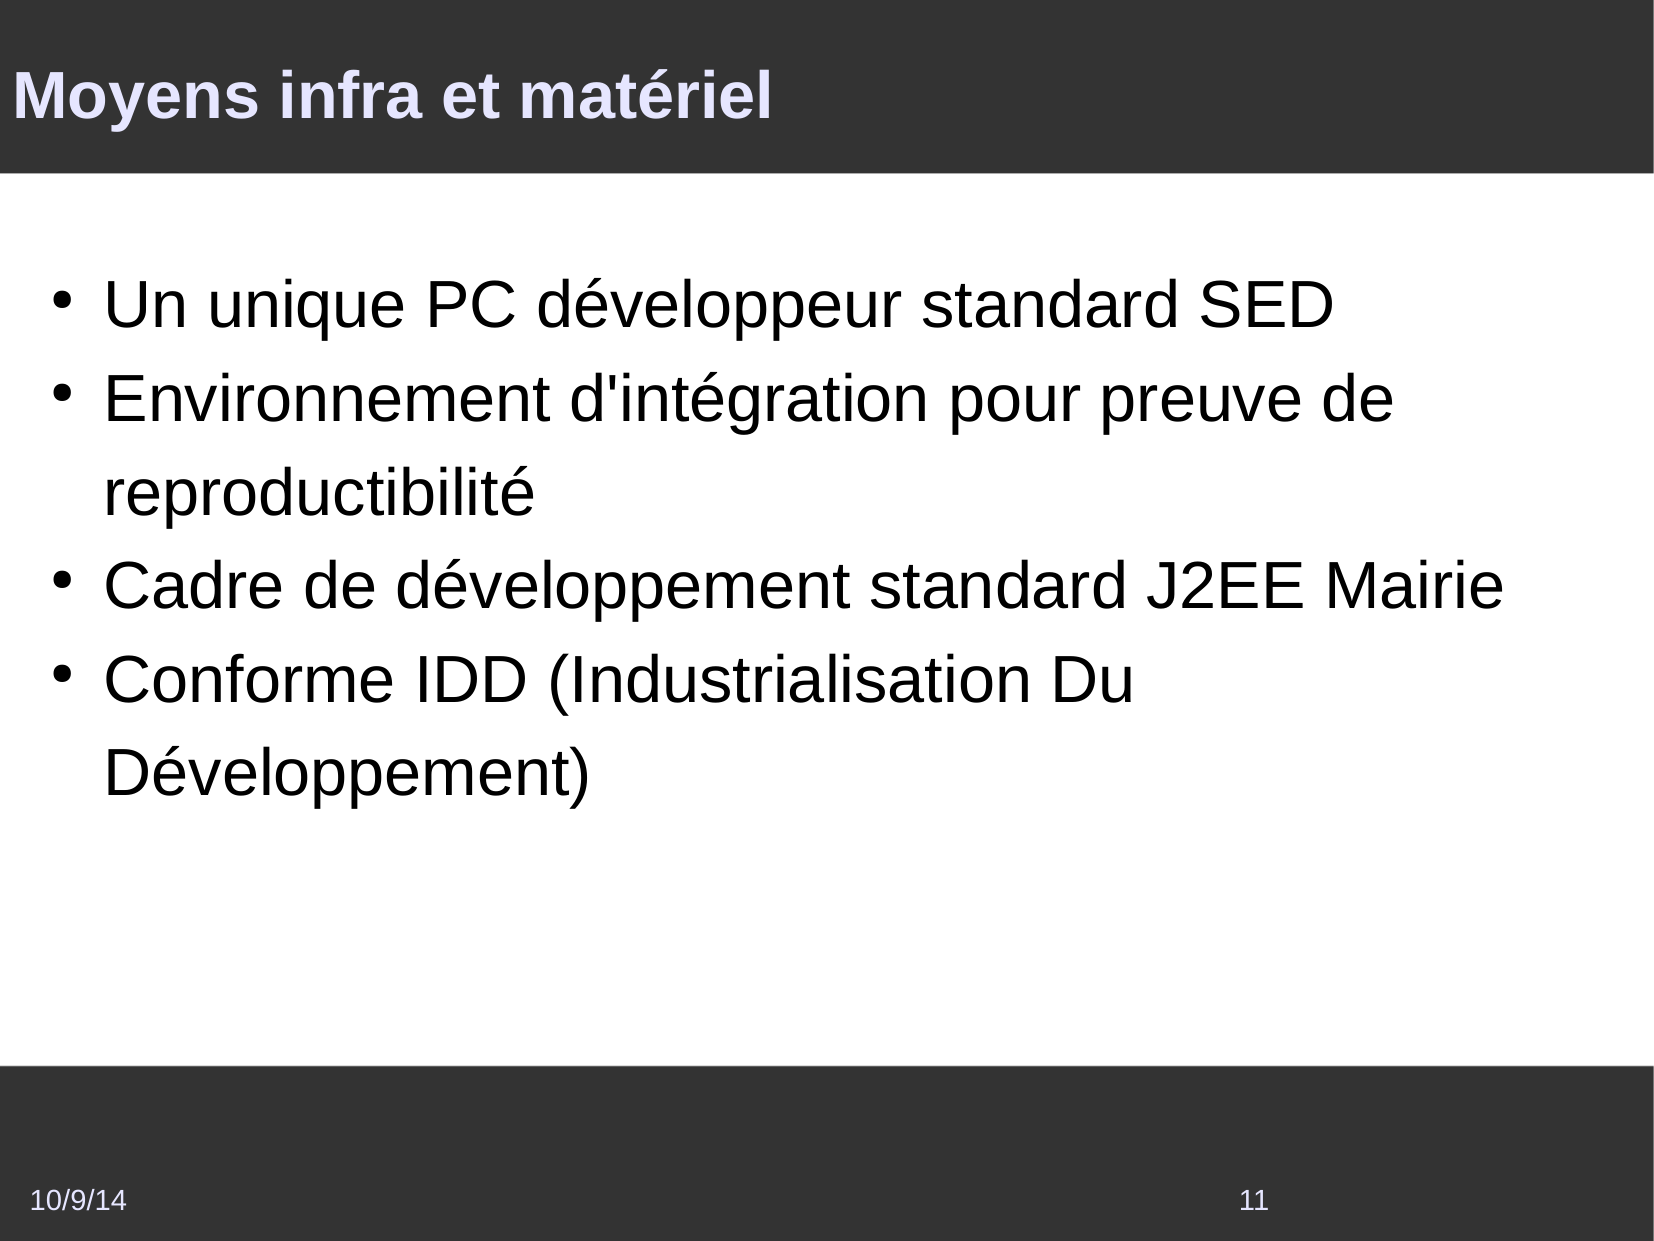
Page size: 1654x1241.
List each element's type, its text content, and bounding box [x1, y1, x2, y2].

list Un unique PC développeur standard SED Environnement d'intégration pour preuve de reproductibilité Cadre de développement standard J2EE Mairie Conforme IDD (Industrialisation Du Développement) [15, 261, 1621, 826]
title Moyens infra et matériel [12, 2, 1489, 181]
picture [0, 0, 1654, 1241]
text_box [1238, 1181, 1625, 1241]
text_box 10/9/14 [29, 1181, 566, 1241]
